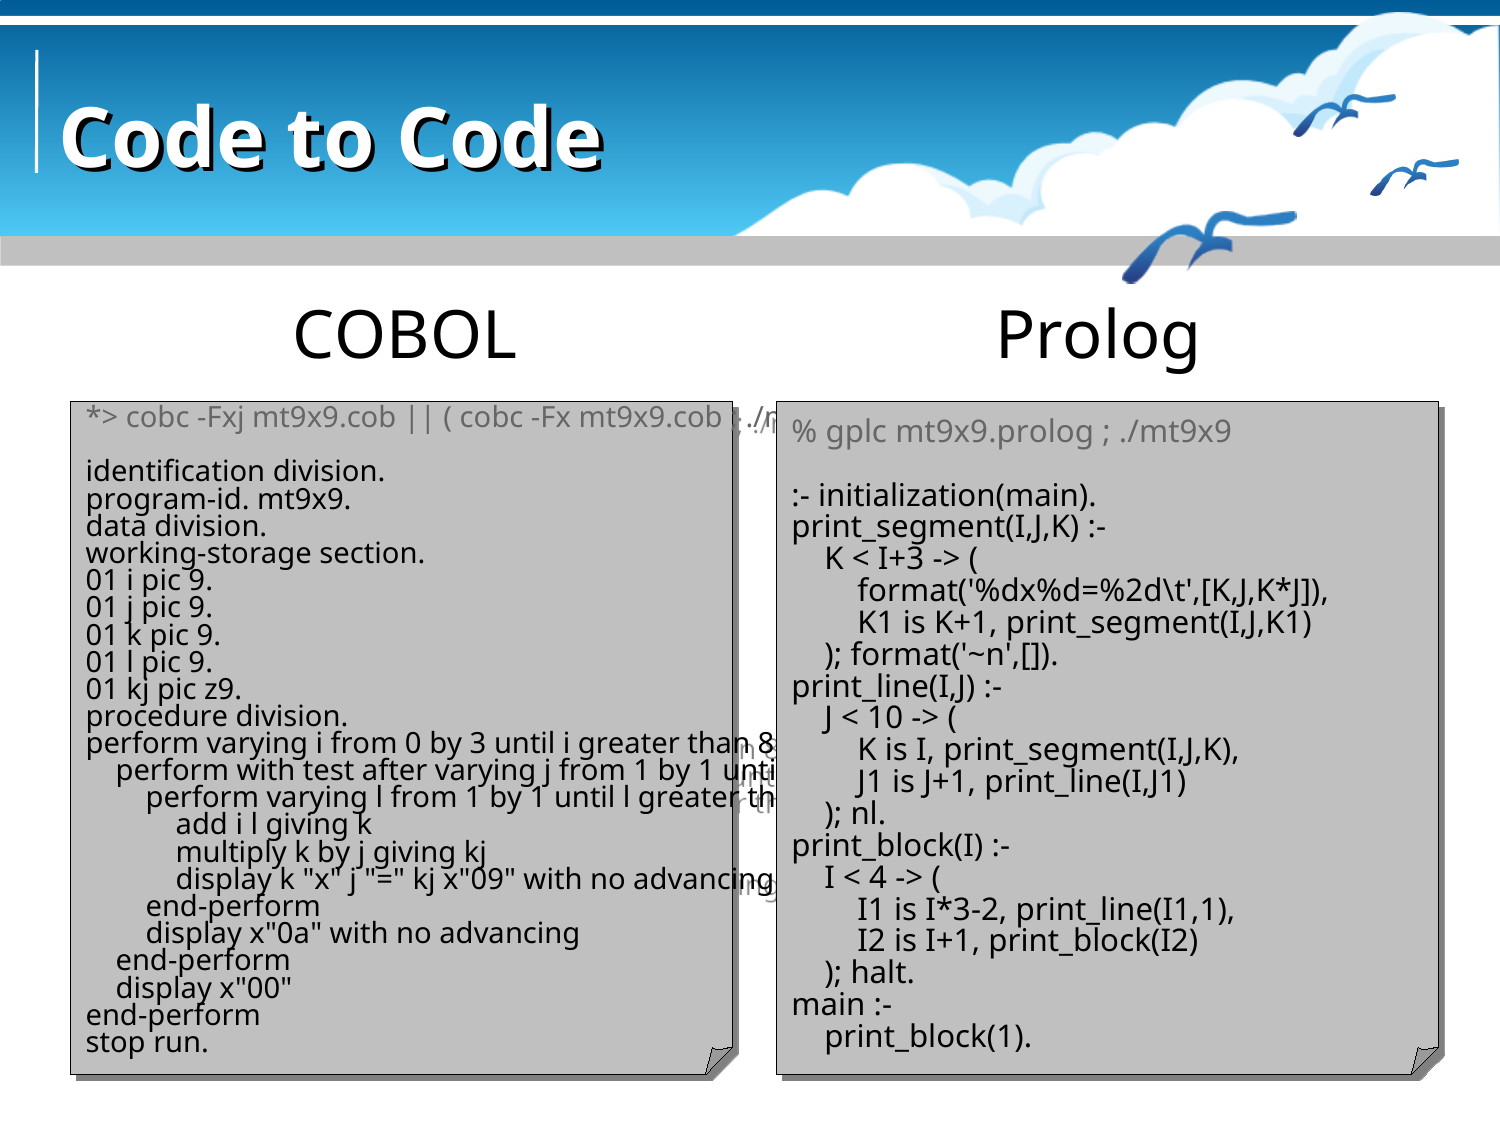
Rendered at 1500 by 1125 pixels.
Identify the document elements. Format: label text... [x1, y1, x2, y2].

text_box % gplc mt9x9.prolog ; ./mt9x9 :- initialization(main). print_segment(I,J,K) :- K < I+3 -> ( format('%dx%d=%2d\t',[K,J,K*J]), K1 is K+1, print_segment(I,J,K1) ); format('~n',[]). print_line(I,J) :- J < 10 -> ( K is I, print_segment(I,J,K), J1 is J+1, print_line(I,J1) ); nl. print_block(I) :- I < 4 -> ( I1 is I*3-2, print_line(I1,1), I2 is I+1, print_block(I2) ); halt. main :- print_block(1). [776, 401, 1439, 1075]
text_box COBOL [277, 283, 573, 388]
text_box *> cobc -Fxj mt9x9.cob || ( cobc -Fx mt9x9.cob ; ./mt9x9 ) identification division. program-id. mt9x9. data division. working-storage section. 01 i pic 9. 01 j pic 9. 01 k pic 9. 01 l pic 9. 01 kj pic z9. procedure division. perform varying i from 0 by 3 until i greater than 8 perform with test after varying j from 1 by 1 until j equal 9 perform varying l from 1 by 1 until l greater than 3 add i l giving k multiply k by j giving kj display k "x" j "=" kj x"09" with no advancing end-perform display x"0a" with no advancing end-perform display x"00" end-perform stop run. [70, 401, 733, 1075]
title Code to Code [59, 86, 1465, 186]
text_box Prolog [980, 283, 1252, 388]
picture [730, 12, 1500, 284]
